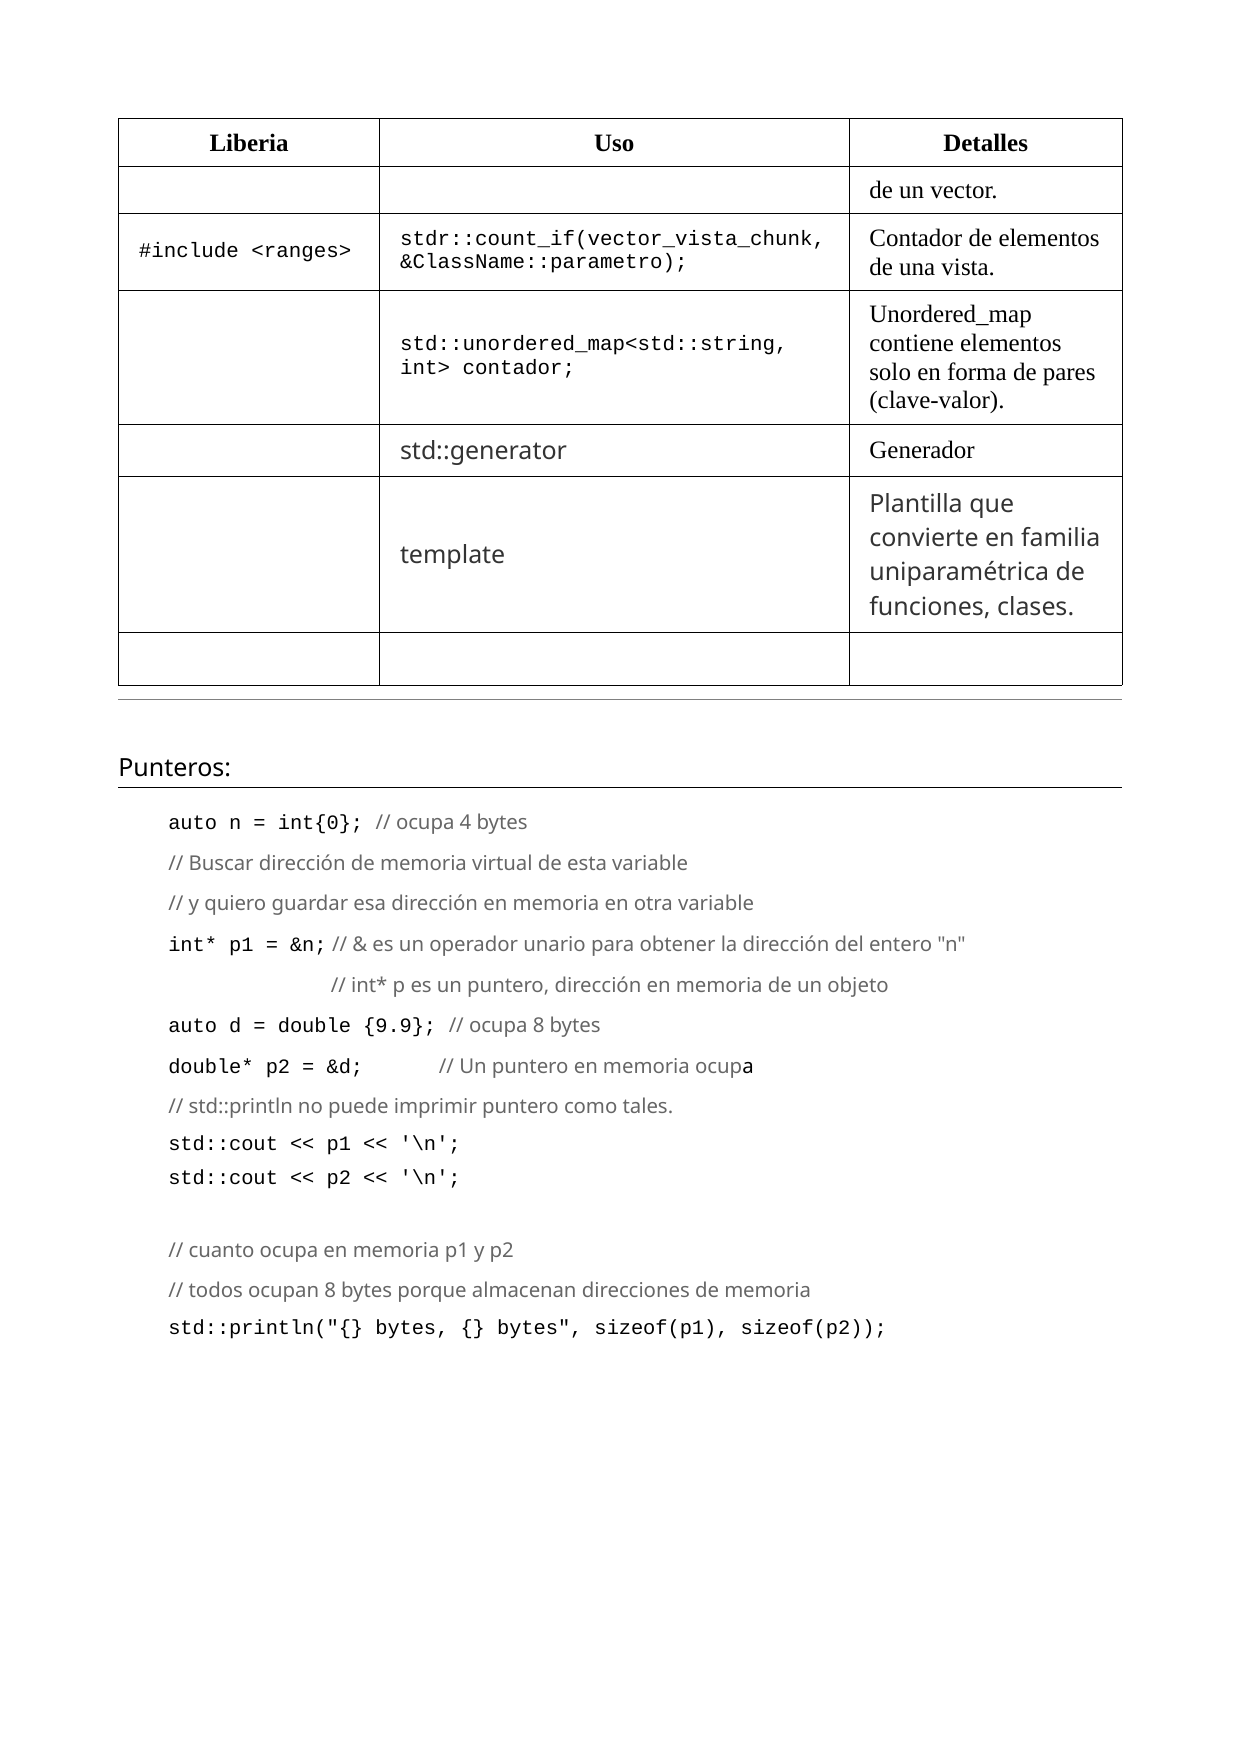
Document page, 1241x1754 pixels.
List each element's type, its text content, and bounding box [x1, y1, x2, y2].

table_header Detalles [850, 119, 1122, 166]
text // y quiero guardar esa dirección en memoria en otra variable [118, 889, 1122, 917]
table_cell [850, 633, 1122, 684]
text // std::println no puede imprimir puntero como tales. [118, 1092, 1122, 1120]
table_cell [119, 291, 379, 423]
table_header Uso [380, 119, 849, 166]
table_cell [380, 633, 849, 684]
table_cell [119, 477, 379, 632]
text // cuanto ocupa en memoria p1 y p2 [118, 1236, 1122, 1263]
table_cell std::unordered_map<std::string, int> contador; [380, 291, 849, 423]
table_cell Generador [850, 425, 1122, 476]
text auto n = int{0}; // ocupa 4 bytes [118, 808, 1122, 836]
subtitle Punteros: [118, 750, 1122, 787]
table_cell de un vector. [850, 167, 1122, 213]
table_header Liberia [119, 119, 379, 166]
table_cell [119, 425, 379, 476]
text // int* p es un puntero, dirección en memoria de un objeto [118, 970, 1122, 998]
table_cell stdr::count_if(vector_vista_chunk, &ClassName::parametro); [380, 214, 849, 290]
table_cell [119, 167, 379, 213]
table_cell [119, 633, 379, 684]
table_cell Contador de elementos de una vista. [850, 214, 1122, 290]
table_cell [380, 167, 849, 213]
table_cell #include <ranges> [119, 214, 379, 290]
text std::cout << p1 << '\n'; [118, 1133, 1122, 1156]
text std::cout << p2 << '\n'; [118, 1167, 1122, 1191]
text int* p1 = &n; // & es un operador unario para obtener la dirección del entero "n" [118, 929, 1122, 958]
table_cell std::generator [380, 425, 849, 476]
text std::println("{} bytes, {} bytes", sizeof(p1), sizeof(p2)); [118, 1317, 1122, 1340]
text double* p2 = &d; // Un puntero en memoria ocupa [118, 1051, 1122, 1079]
table_cell Unordered_map contiene elementos solo en forma de pares (clave-valor). [850, 291, 1122, 423]
text // Buscar dirección de memoria virtual de esta variable [118, 848, 1122, 876]
table_cell Plantilla que convierte en familia uniparamétrica de funciones, clases. [850, 477, 1122, 632]
text // todos ocupan 8 bytes porque almacenan direcciones de memoria [118, 1276, 1122, 1304]
text auto d = double {9.9}; // ocupa 8 bytes [118, 1011, 1122, 1039]
table_cell template [380, 477, 849, 632]
